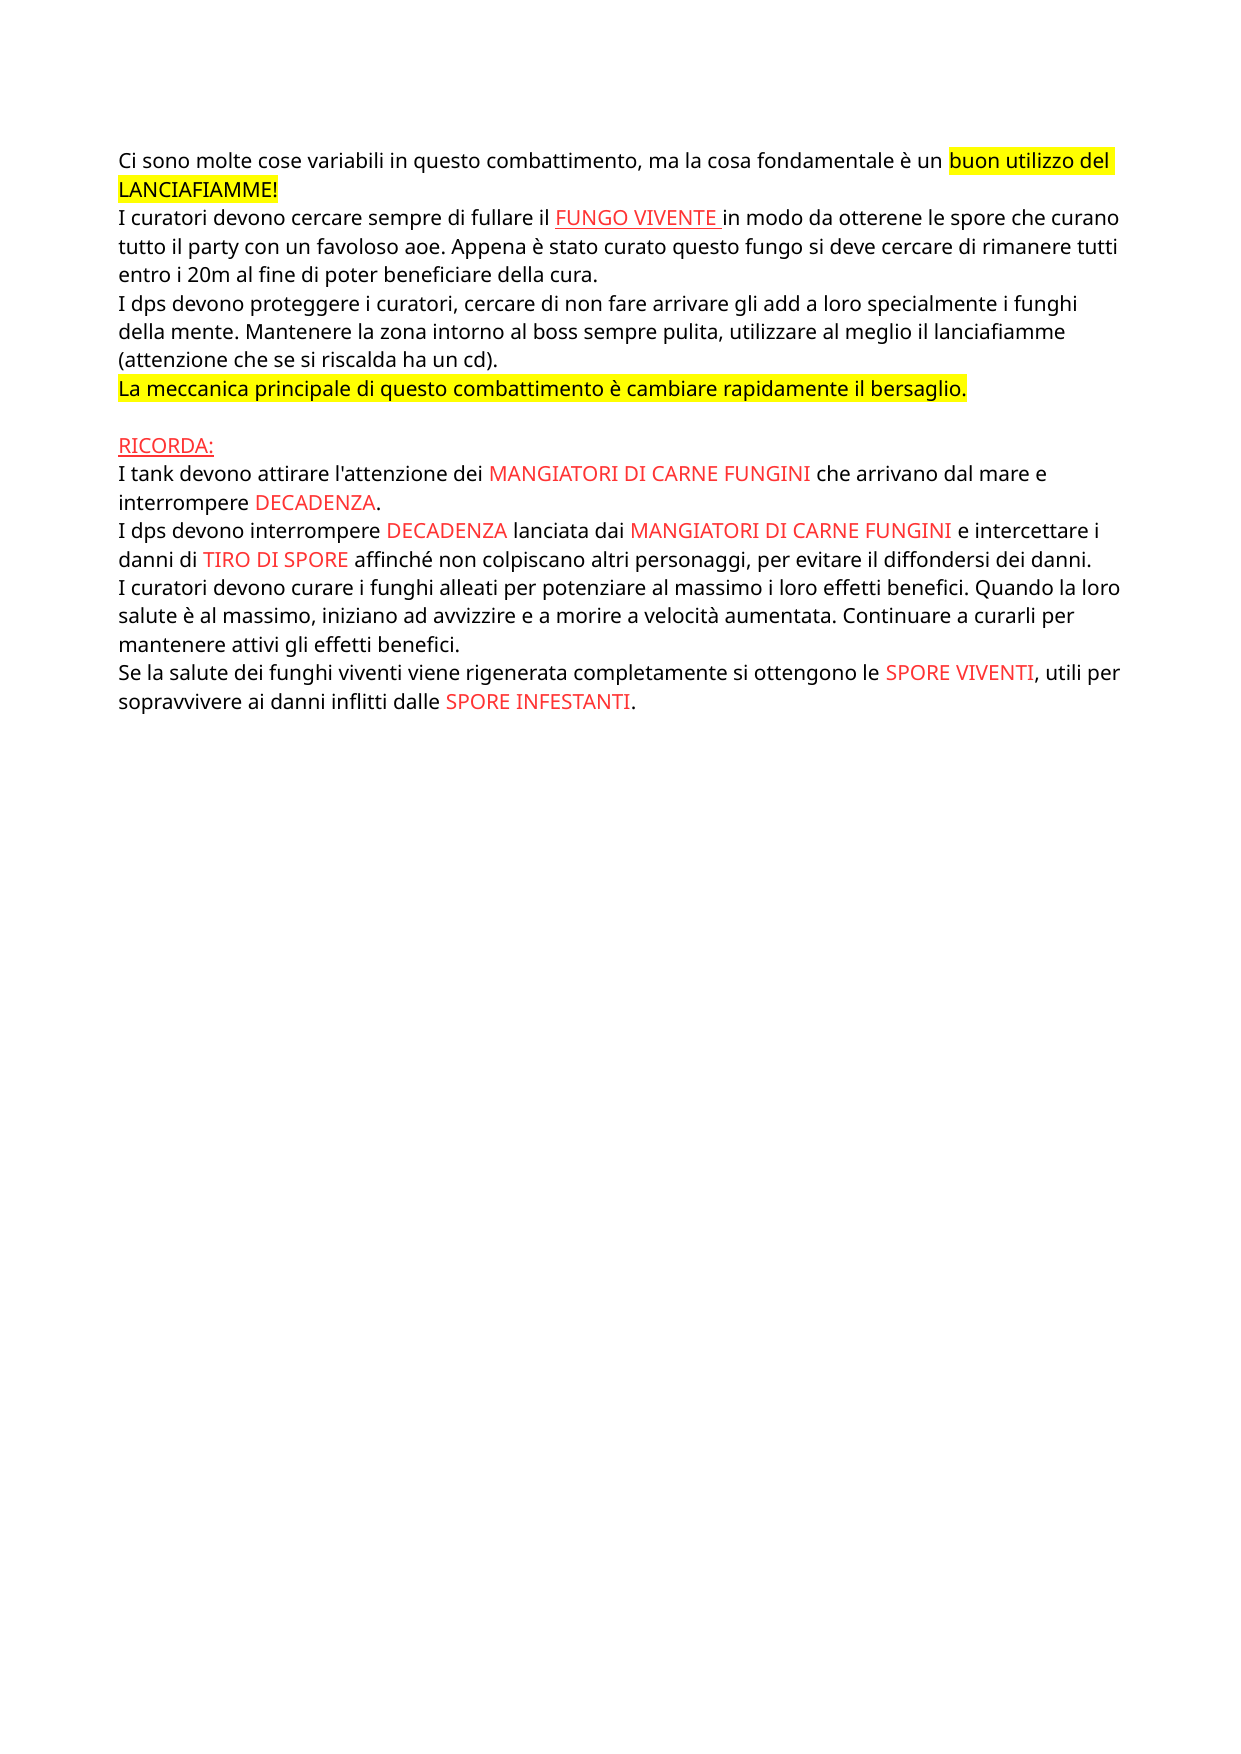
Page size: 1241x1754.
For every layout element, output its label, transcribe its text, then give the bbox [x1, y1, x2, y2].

text I dps devono proteggere i curatori, cercare di non fare arrivare gli add a loro specialmente i funghi della mente. Mantenere la zona intorno al boss sempre pulita, utilizzare al meglio il lanciafiamme (attenzione che se si riscalda ha un cd). [118, 289, 1122, 374]
text I curatori devono cercare sempre di fullare il FUNGO VIVENTE in modo da otterene le spore che curano tutto il party con un favoloso aoe. Appena è stato curato questo fungo si deve cercare di rimanere tutti entro i 20m al fine di poter beneficiare della cura. [118, 203, 1122, 289]
text Ci sono molte cose variabili in questo combattimento, ma la cosa fondamentale è un buon utilizzo del LANCIAFIAMME! [118, 147, 1122, 203]
text La meccanica principale di questo combattimento è cambiare rapidamente il bersaglio. [118, 374, 1122, 402]
text I dps devono interrompere DECADENZA lanciata dai MANGIATORI DI CARNE FUNGINI e intercettare i danni di TIRO DI SPORE affinché non colpiscano altri personaggi, per evitare il diffondersi dei danni. [118, 516, 1122, 573]
text I tank devono attirare l'attenzione dei MANGIATORI DI CARNE FUNGINI che arrivano dal mare e interrompere DECADENZA. [118, 459, 1122, 516]
text Se la salute dei funghi viventi viene rigenerata completamente si ottengono le SPORE VIVENTI, utili per sopravvivere ai danni inflitti dalle SPORE INFESTANTI. [118, 658, 1122, 715]
text I curatori devono curare i funghi alleati per potenziare al massimo i loro effetti benefici. Quando la loro salute è al massimo, iniziano ad avvizzire e a morire a velocità aumentata. Continuare a curarli per mantenere attivi gli effetti benefici. [118, 573, 1122, 658]
text RICORDA: [118, 431, 1122, 459]
